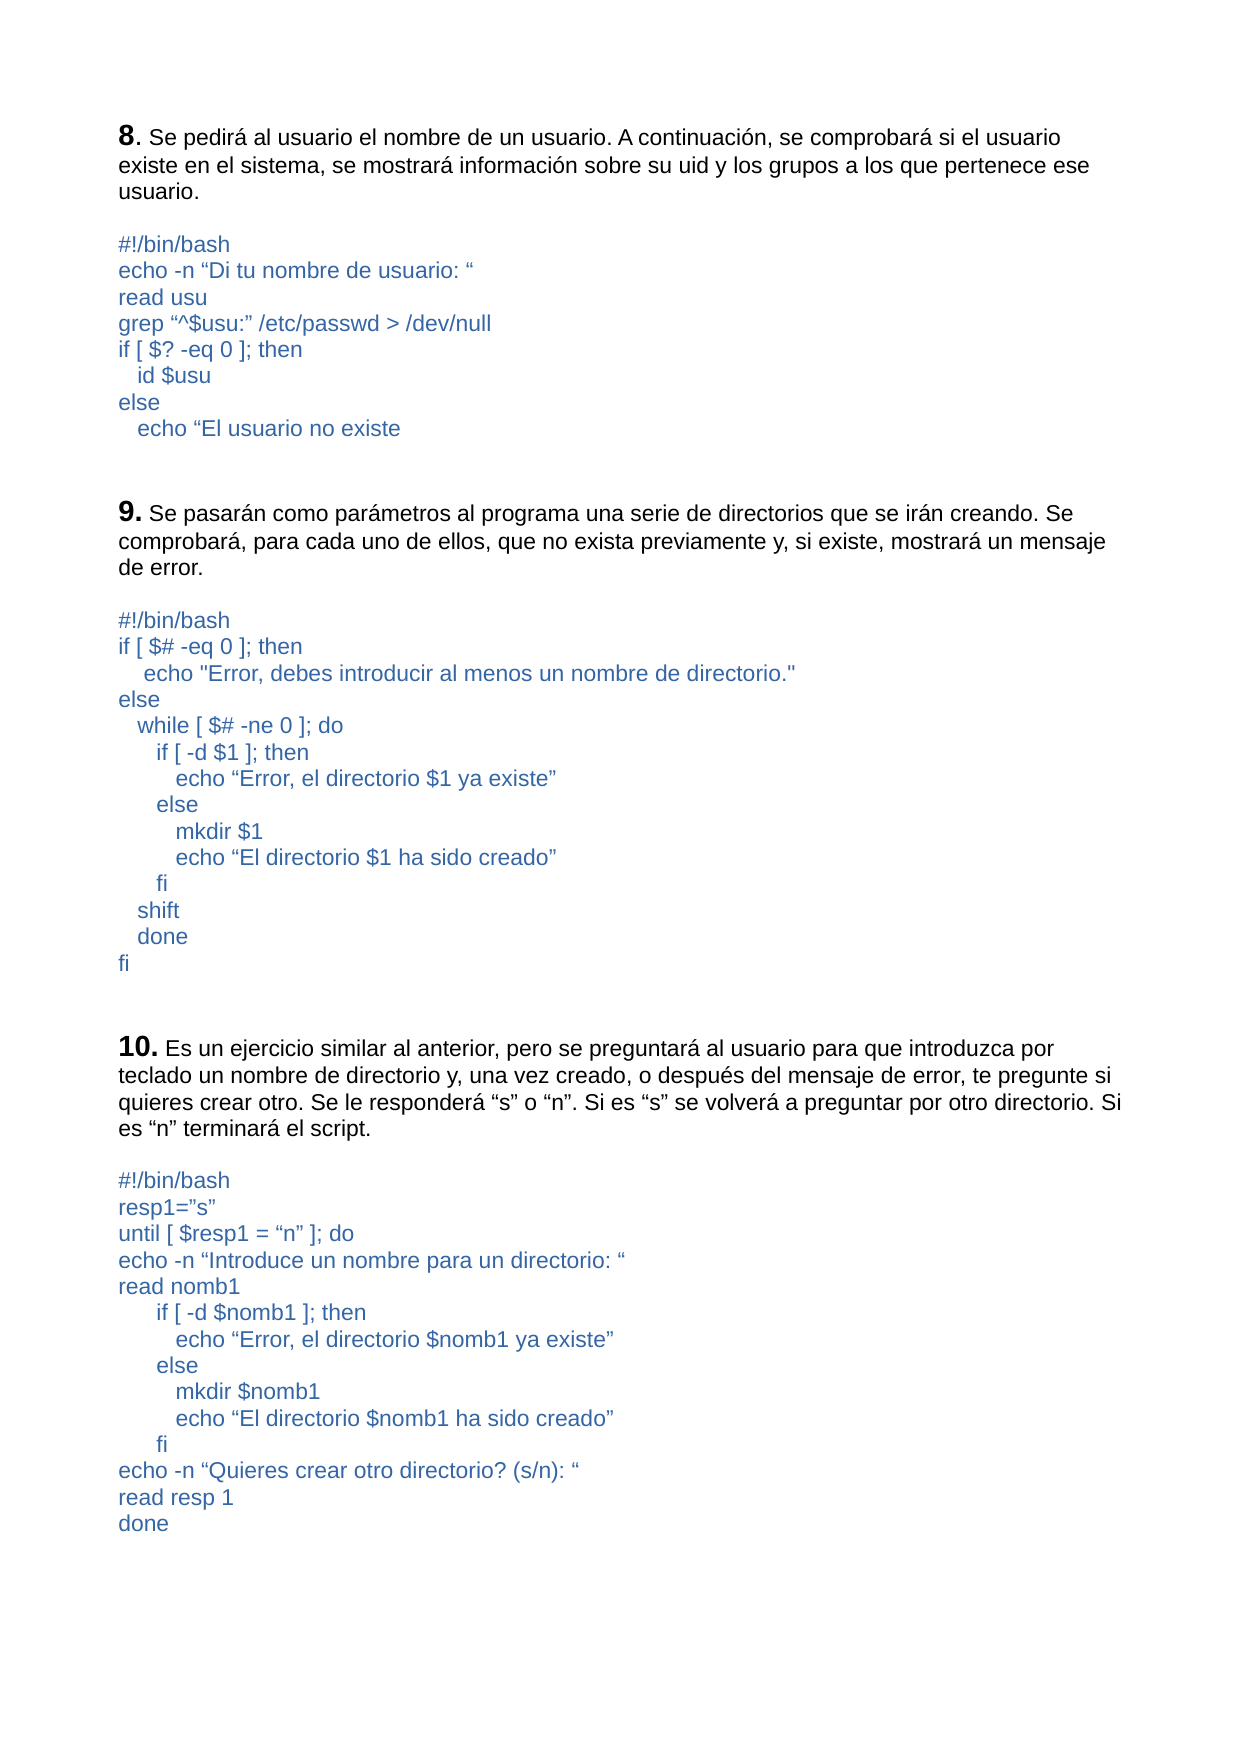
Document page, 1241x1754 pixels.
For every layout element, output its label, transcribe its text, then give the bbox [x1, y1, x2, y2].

text mkdir $nomb1 [118, 1378, 1122, 1405]
text 9. Se pasarán como parámetros al programa una serie de directorios que se irán creando. Se comprobará, para cada uno de ellos, que no exista previamente y, si existe, mostrará un mensaje de error. [118, 494, 1122, 581]
text if [ -d $nomb1 ]; then [118, 1299, 1122, 1326]
text else [118, 791, 1122, 818]
text echo “El directorio $1 ha sido creado” [118, 844, 1122, 870]
text else [118, 1352, 1122, 1378]
text fi [118, 870, 1122, 897]
text resp1=”s” [118, 1194, 1122, 1220]
text echo -n “Quieres crear otro directorio? (s/n): “ [118, 1457, 1122, 1484]
text id $usu [118, 362, 1122, 389]
text #!/bin/bash [118, 607, 1122, 633]
text read usu [118, 283, 1122, 310]
text while [ $# -ne 0 ]; do [118, 712, 1122, 739]
text 10. Es un ejercicio similar al anterior, pero se preguntará al usuario para que introduzca por teclado un nombre de directorio y, una vez creado, o después del mensaje de error, te pregunte si quieres crear otro. Se le responderá “s” o “n”. Si es “s” se volverá a preguntar por otro directorio. Si es “n” terminará el script. [118, 1028, 1122, 1141]
text if [ $? -eq 0 ]; then [118, 336, 1122, 362]
text echo “Error, el directorio $nomb1 ya existe” [118, 1326, 1122, 1352]
text fi [118, 949, 1122, 976]
text read nomb1 [118, 1273, 1122, 1299]
text if [ -d $1 ]; then [118, 739, 1122, 765]
text #!/bin/bash [118, 231, 1122, 257]
text echo “Error, el directorio $1 ya existe” [118, 765, 1122, 791]
text echo “El directorio $nomb1 ha sido creado” [118, 1405, 1122, 1431]
text done [118, 1510, 1122, 1536]
text read resp 1 [118, 1484, 1122, 1510]
text else [118, 389, 1122, 415]
text fi [118, 1431, 1122, 1457]
text mkdir $1 [118, 818, 1122, 844]
text else [118, 686, 1122, 712]
text echo “El usuario no existe [118, 415, 1122, 442]
text done [118, 923, 1122, 949]
text if [ $# -eq 0 ]; then [118, 633, 1122, 659]
text echo "Error, debes introducir al menos un nombre de directorio." [118, 659, 1122, 686]
text echo -n “Introduce un nombre para un directorio: “ [118, 1247, 1122, 1273]
text until [ $resp1 = “n” ]; do [118, 1220, 1122, 1247]
text shift [118, 897, 1122, 923]
text echo -n “Di tu nombre de usuario: “ [118, 257, 1122, 283]
text #!/bin/bash [118, 1167, 1122, 1194]
text 8. Se pedirá al usuario el nombre de un usuario. A continuación, se comprobará si el usuario existe en el sistema, se mostrará información sobre su uid y los grupos a los que pertenece ese usuario. [118, 118, 1122, 204]
text grep “^$usu:” /etc/passwd > /dev/null [118, 310, 1122, 336]
